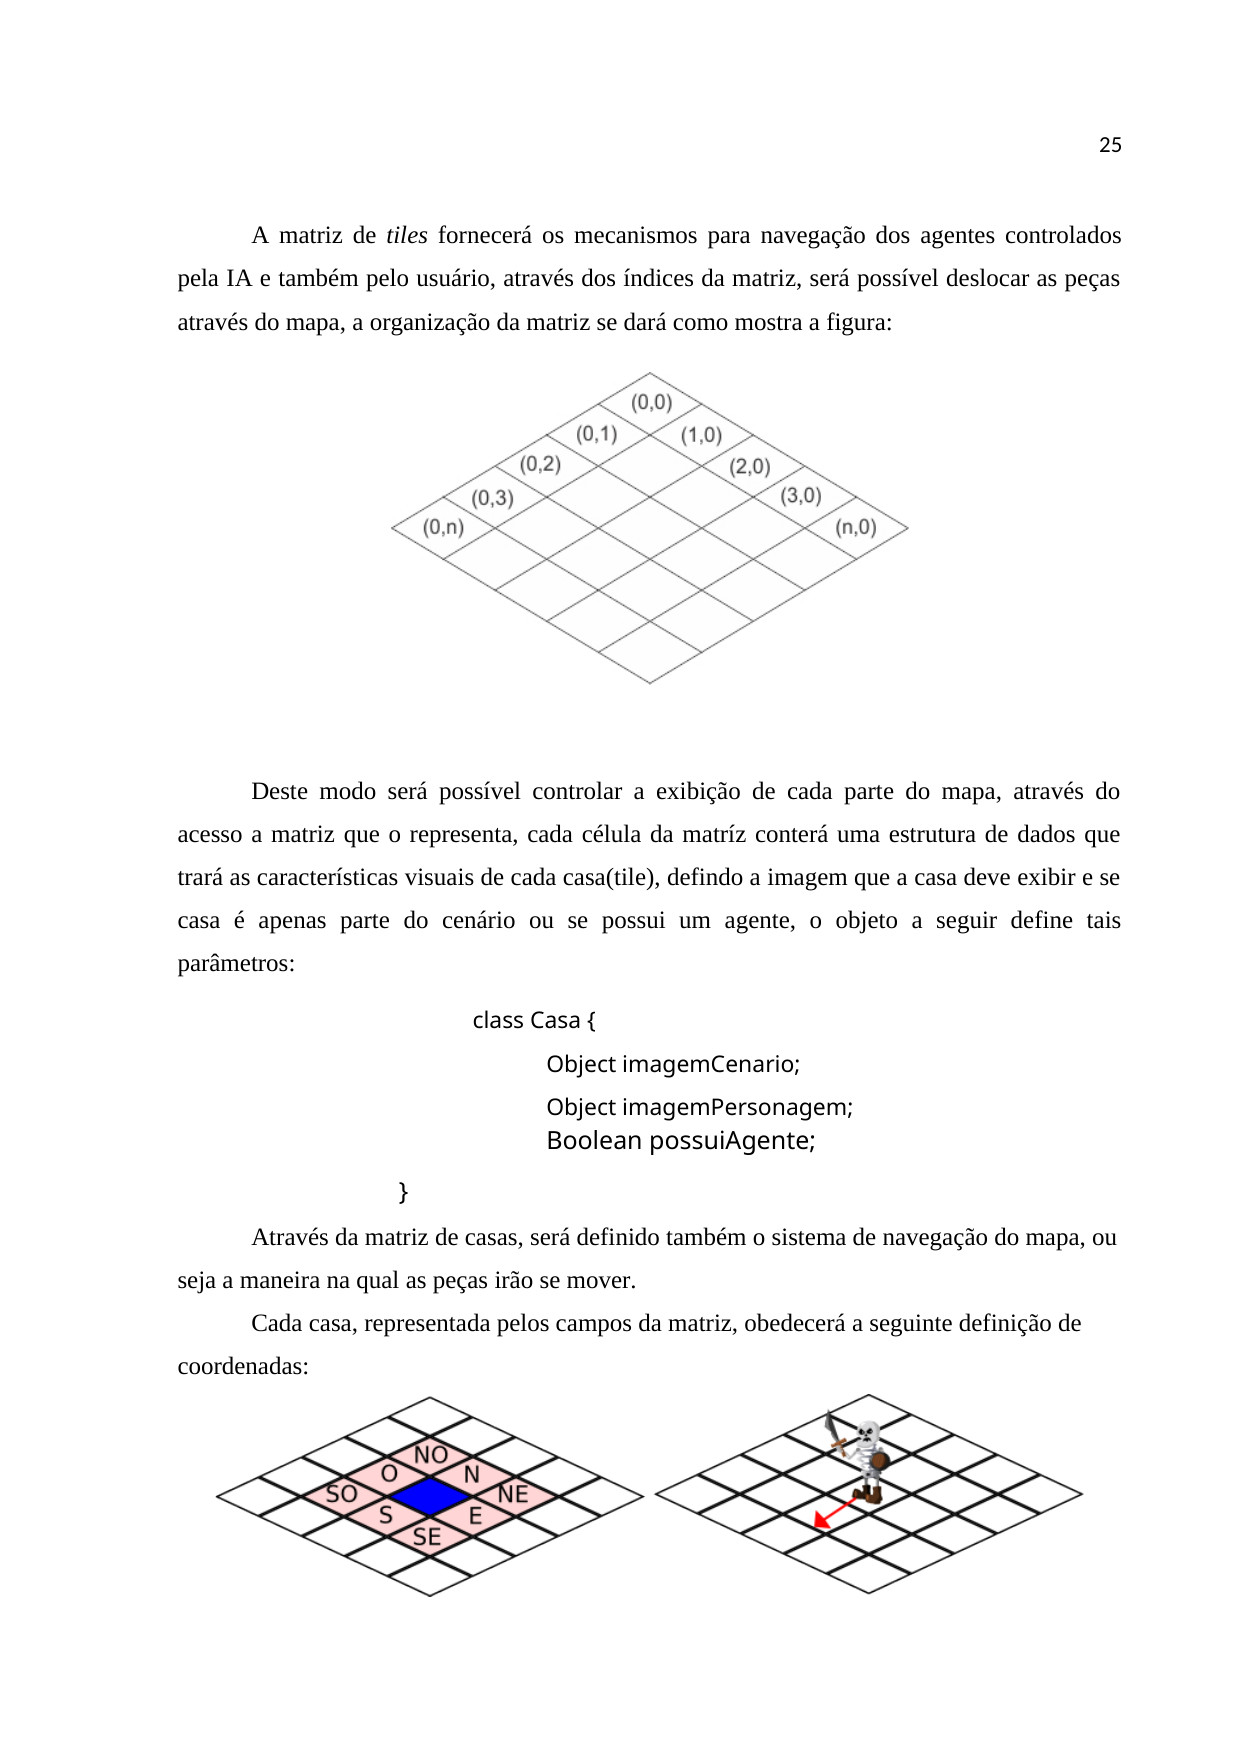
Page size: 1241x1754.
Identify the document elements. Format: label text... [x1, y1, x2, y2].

picture [215, 1394, 1084, 1597]
text class Casa { [254, 1004, 1122, 1035]
text Object imagemPersonagem; [254, 1091, 1122, 1123]
text Deste modo será possível controlar a exibição de cada parte do mapa, através do acesso a matriz que o representa, cada célula da matríz conterá uma estrutura de dados que trará as características visuais de cada casa(tile), defindo a imagem que a casa deve exibir e se casa é apenas parte do cenário ou se possui um agente, o objeto a seguir define tais parâmetros: [177, 776, 1122, 977]
text Object imagemCenario; [254, 1048, 1122, 1079]
text A matriz de tiles fornecerá os mecanismos para navegação dos agentes controlados pela IA e também pelo usuário, através dos índices da matriz, será possível deslocar as peças através do mapa, a organização da matriz se dará como mostra a figura: [177, 177, 1122, 335]
picture [390, 371, 910, 685]
text Boolean possuiAgente; } Através da matriz de casas, será definido também o sistema de navegação do mapa, ou seja a maneira na qual as peças irão se mover. Cada casa, representada pelos campos da matriz, obedecerá a seguinte definição de coordenadas: [177, 1123, 1122, 1380]
